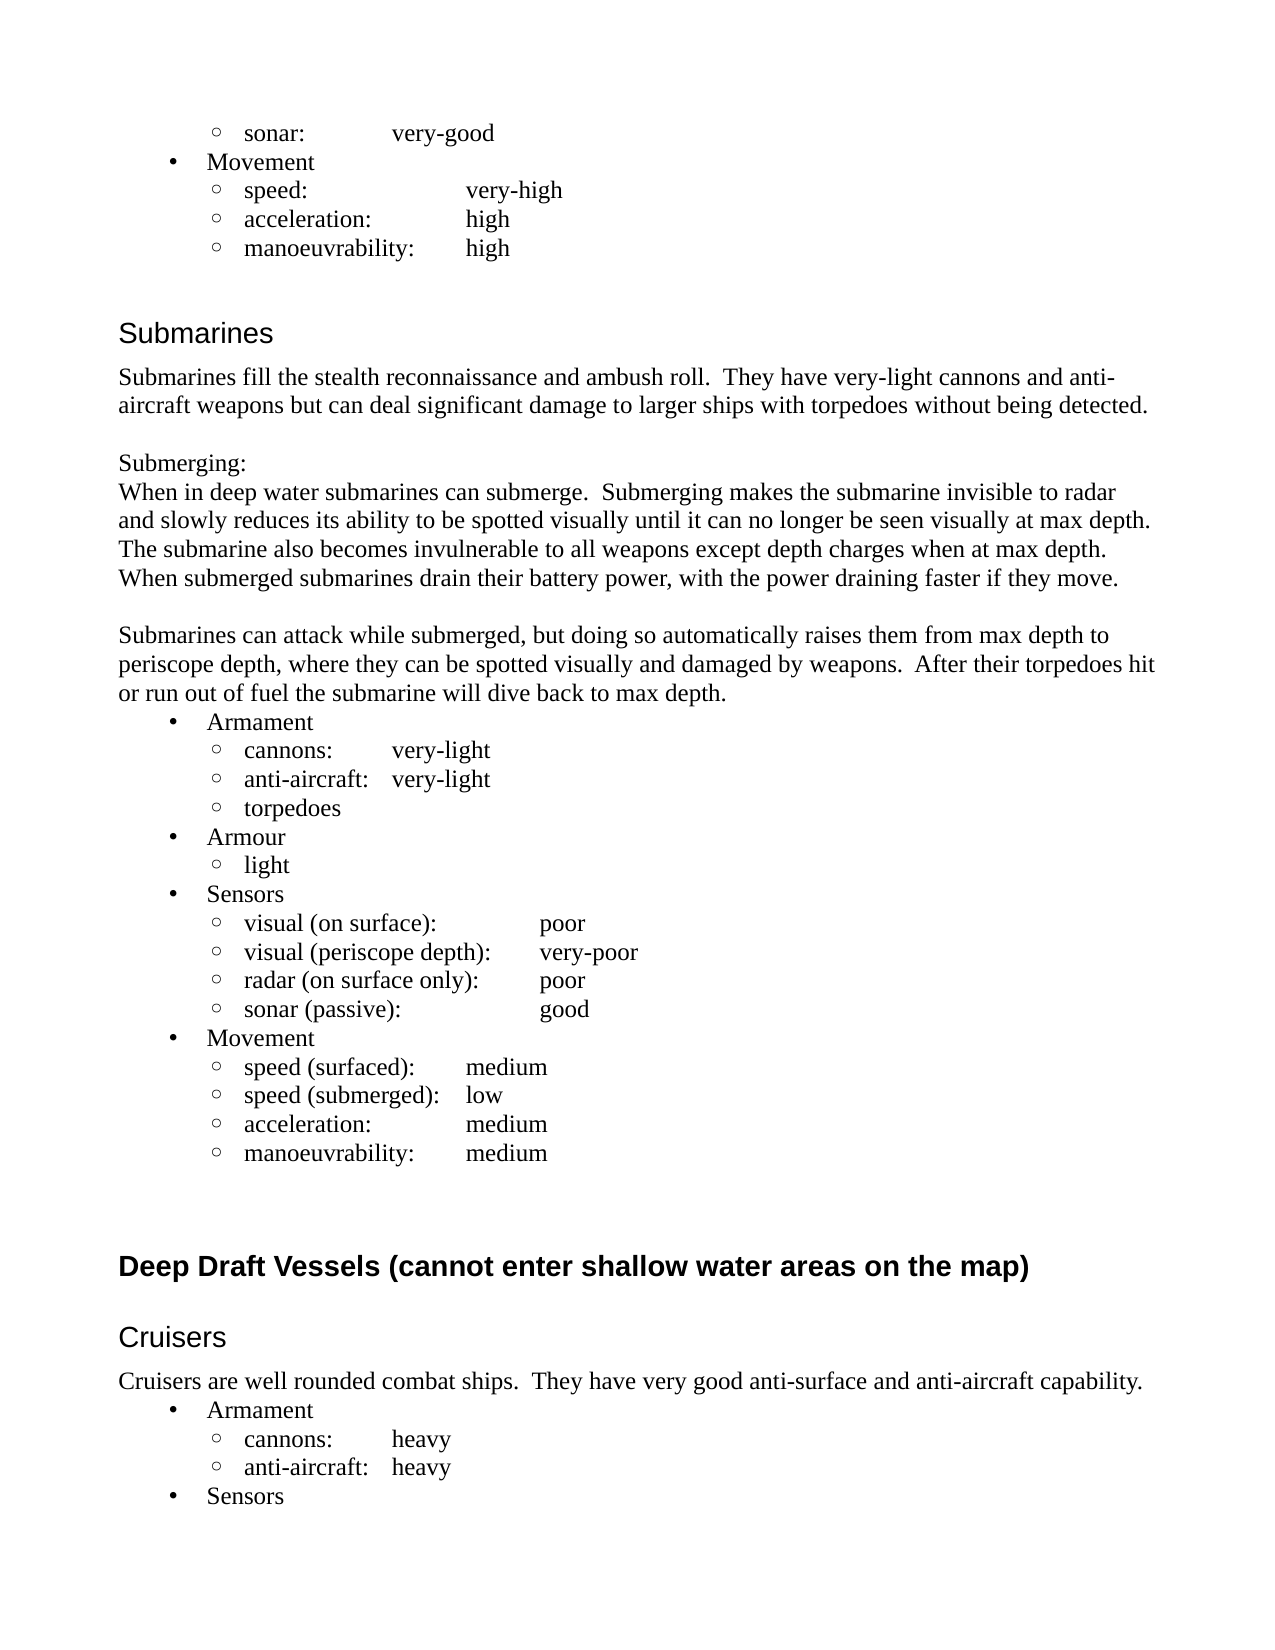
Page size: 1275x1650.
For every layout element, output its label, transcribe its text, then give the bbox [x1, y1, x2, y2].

list Movement [169, 147, 1157, 176]
list Movement [169, 1023, 1157, 1052]
subtitle Submarines [118, 316, 1157, 349]
list acceleration: medium [206, 1109, 1157, 1138]
subtitle Deep Draft Vessels (cannot enter shallow water areas on the map) [118, 1249, 1157, 1283]
list sonar: very-good [206, 118, 1157, 147]
text When in deep water submarines can submerge. Submerging makes the submarine invisible to radar and slowly reduces its ability to be spotted visually until it can no longer be seen visually at max depth. The submarine also becomes invulnerable to all weapons except depth charges when at max depth. When submerged submarines drain their battery power, with the power draining faster if they move. [118, 477, 1157, 592]
list speed (submerged): low [206, 1080, 1157, 1109]
text Submerging: [118, 448, 1157, 477]
list sonar (passive): good [206, 994, 1157, 1023]
list speed: very-high [206, 176, 1157, 204]
list light [206, 850, 1157, 879]
list visual (periscope depth): very-poor [206, 937, 1157, 965]
list anti-aircraft: heavy [206, 1452, 1157, 1481]
list Armour [169, 822, 1157, 850]
list manoeuvrability: medium [206, 1138, 1157, 1167]
list Sensors [169, 879, 1157, 908]
list acceleration: high [206, 204, 1157, 233]
list manoeuvrability: high [206, 233, 1157, 262]
list cannons: very-light [206, 735, 1157, 764]
list torpedoes [206, 793, 1157, 822]
list anti-aircraft: very-light [206, 764, 1157, 793]
subtitle Cruisers [118, 1320, 1157, 1354]
list Sensors [169, 1481, 1157, 1510]
list cannons: heavy [206, 1424, 1157, 1452]
list radar (on surface only): poor [206, 965, 1157, 994]
text Submarines fill the stealth reconnaissance and ambush roll. They have very-light cannons and anti-aircraft weapons but can deal significant damage to larger ships with torpedoes without being detected. [118, 362, 1157, 419]
list speed (surfaced): medium [206, 1052, 1157, 1080]
list visual (on surface): poor [206, 908, 1157, 937]
list Armament [169, 1395, 1157, 1424]
text Submarines can attack while submerged, but doing so automatically raises them from max depth to periscope depth, where they can be spotted visually and damaged by weapons. After their torpedoes hit or run out of fuel the submarine will dive back to max depth. [118, 620, 1157, 707]
list Armament [169, 707, 1157, 735]
text Cruisers are well rounded combat ships. They have very good anti-surface and anti-aircraft capability. [118, 1366, 1157, 1395]
